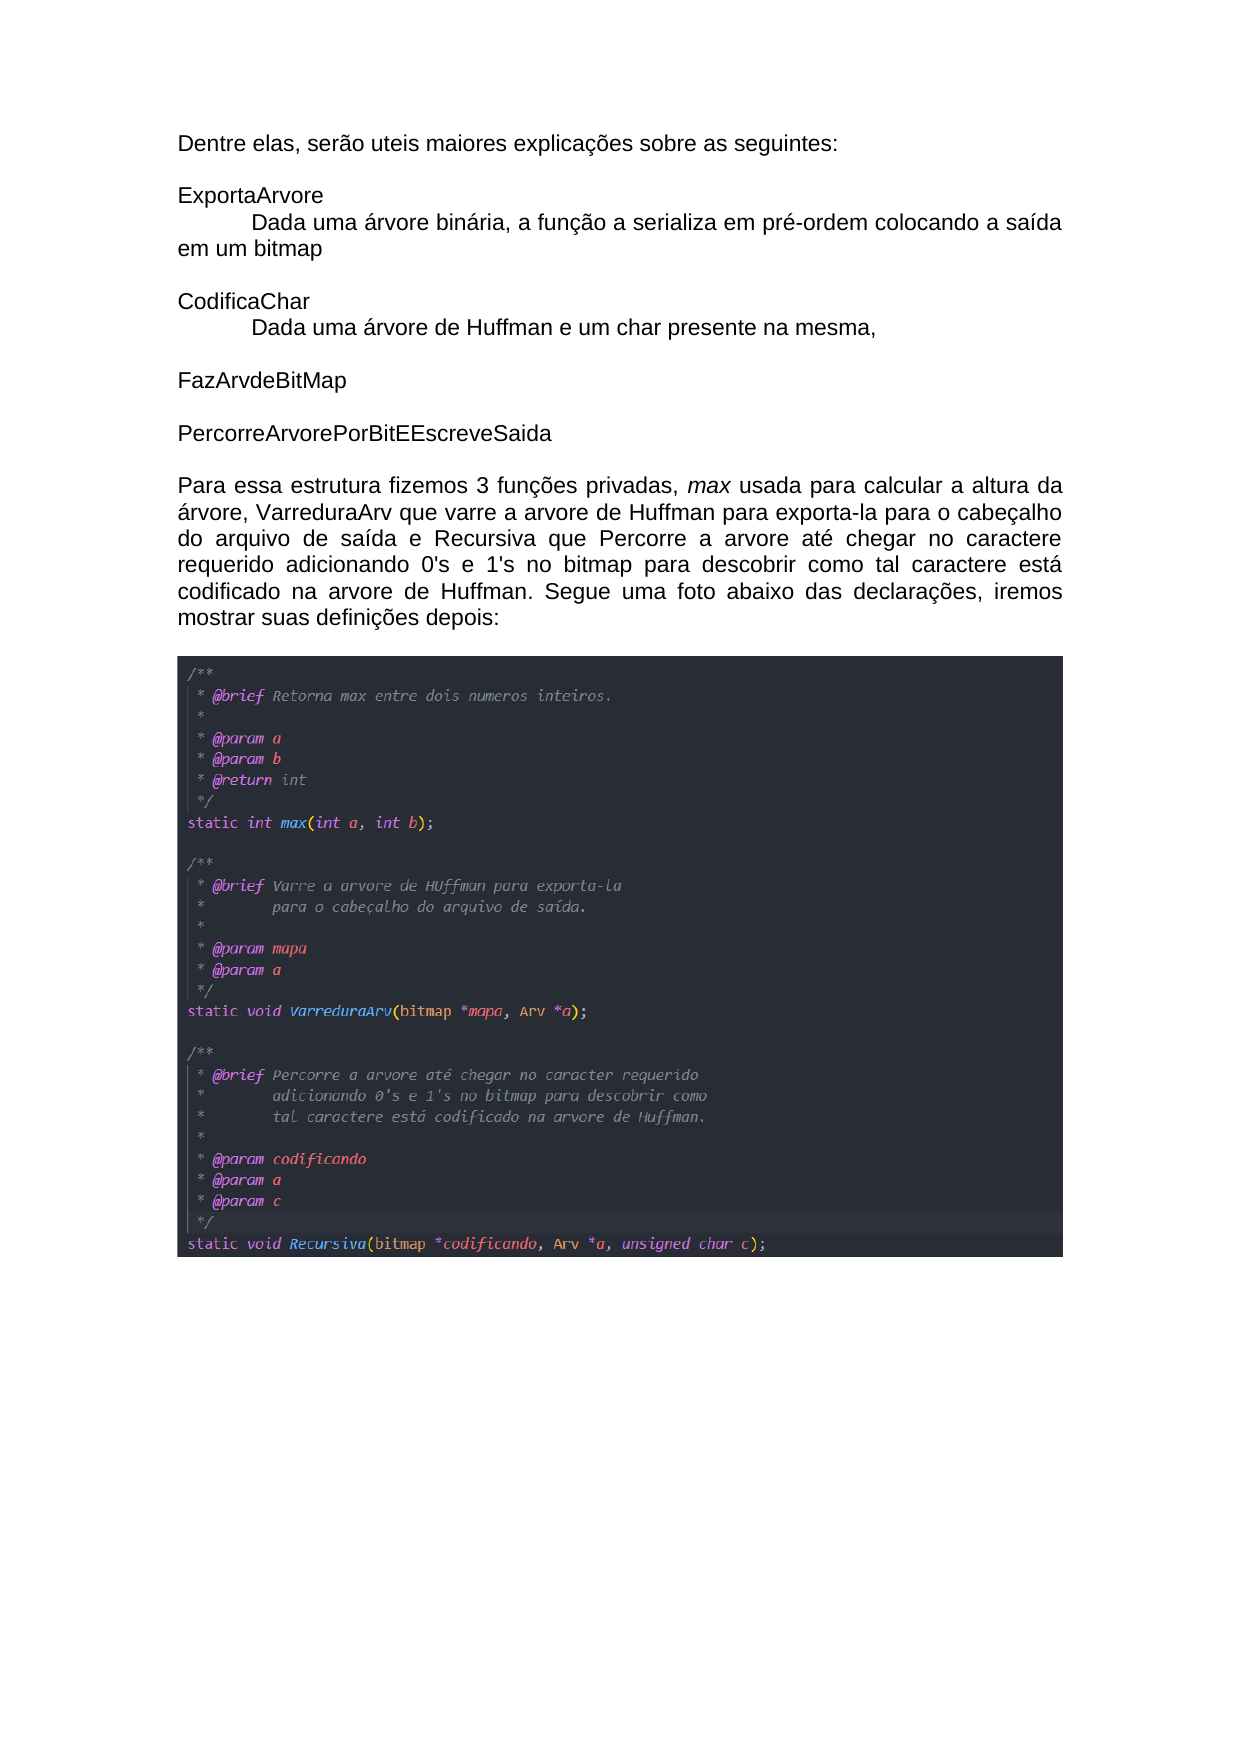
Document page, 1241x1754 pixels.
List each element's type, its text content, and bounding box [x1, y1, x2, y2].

text Para essa estrutura fizemos 3 funções privadas, max usada para calcular a altura da árvore, VarreduraArv que varre a arvore de Huffman para exporta-la para o cabeçalho do arquivo de saída e Recursiva que Percorre a arvore até chegar no caractere requerido adicionando 0's e 1's no bitmap para descobrir como tal caractere está codificado na arvore de Huffman. Segue uma foto abaixo das declarações, iremos mostrar suas definições depois: [177, 472, 1063, 630]
text Dada uma árvore de Huffman e um char presente na mesma, [177, 314, 1063, 341]
text Dentre elas, serão uteis maiores explicações sobre as seguintes: [177, 130, 1063, 156]
text Dada uma árvore binária, a função a serializa em pré-ordem colocando a saída em um bitmap [177, 209, 1063, 261]
text CodificaChar [177, 288, 1063, 314]
text ExportaArvore [177, 182, 1063, 209]
picture [177, 656, 1063, 1257]
text PercorreArvorePorBitEEscreveSaida [177, 419, 1063, 446]
text FazArvdeBitMap [177, 367, 1063, 393]
